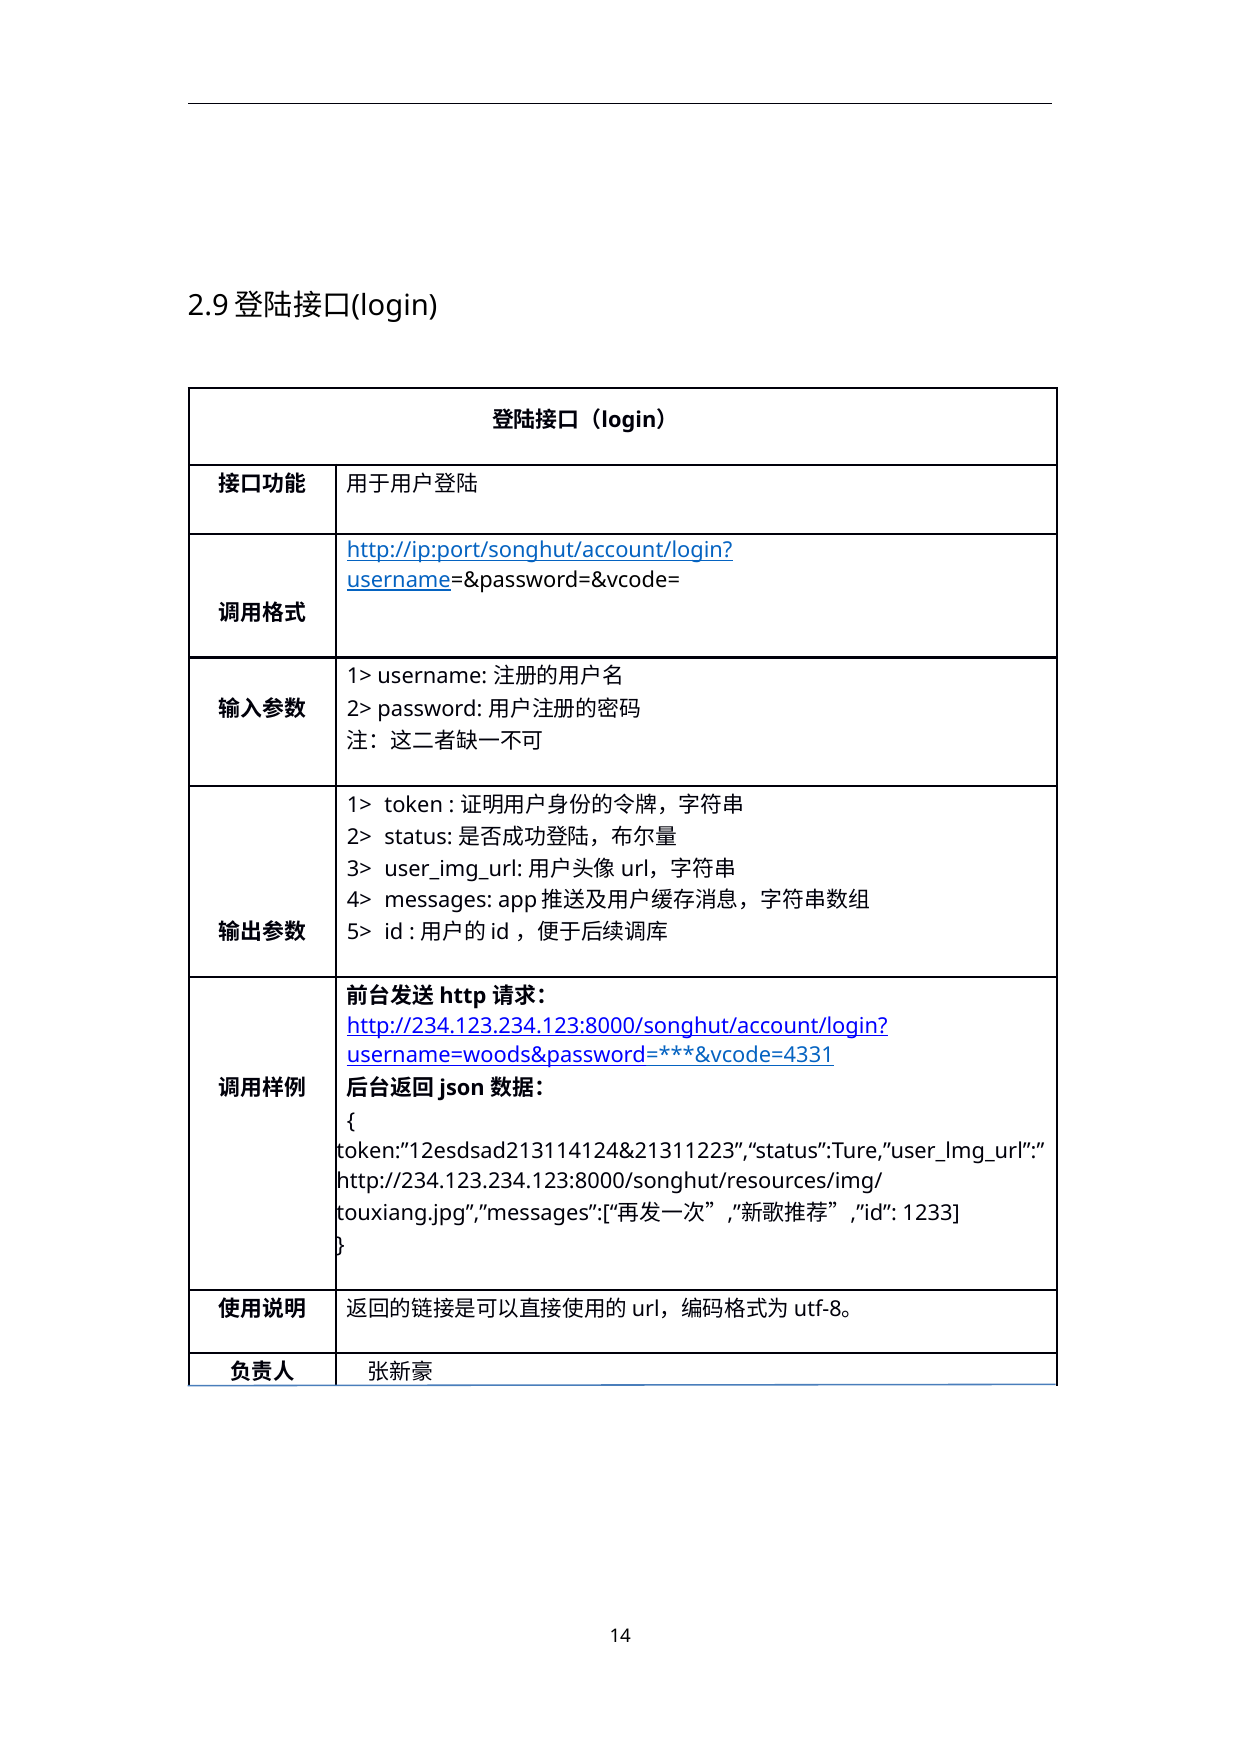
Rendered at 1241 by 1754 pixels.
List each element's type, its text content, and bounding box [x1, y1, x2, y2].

table_cell [337, 594, 1056, 627]
table_cell [337, 1323, 368, 1352]
table_cell 输出参数 [190, 787, 335, 946]
table_cell [190, 723, 335, 755]
table_cell http://ip:port/songhut/account/login?username=&password=&vcode= [337, 535, 1056, 594]
table_cell [337, 1259, 1056, 1289]
table_cell 调用格式 [190, 594, 335, 627]
table_cell [190, 1010, 335, 1069]
table_cell 调用样例 [190, 1069, 335, 1102]
table_cell [337, 755, 1056, 785]
table_header 登陆接口（login） [368, 389, 1056, 434]
table_cell [190, 755, 335, 785]
table_cell [190, 497, 335, 532]
table_cell [190, 659, 335, 690]
table_cell { [337, 1102, 1056, 1135]
table_cell 前台发送 http 请求： [337, 978, 1056, 1009]
table_cell 后台返回 json 数据： [337, 1069, 1056, 1102]
table_cell token : 证明用户身份的令牌，字符串 status: 是否成功登陆，布尔量 user_img_url: 用户头像 url，字符串 messages: app推送及用户缓存消息，字符串数组 id : 用户的id ，便于后续调库 [337, 787, 1056, 946]
text 2.9登陆接口(login) [187, 282, 1053, 324]
table_cell [190, 1135, 335, 1226]
table_cell 接口功能 [190, 466, 335, 497]
table_cell [190, 978, 335, 1009]
table_cell [190, 627, 335, 656]
table_cell 注：这二者缺一不可 [337, 723, 1056, 755]
table_cell 负责人 [190, 1354, 335, 1384]
table_cell 使用说明 [190, 1291, 335, 1322]
table_cell [190, 535, 335, 594]
table_cell [190, 946, 335, 976]
table_cell [336, 434, 1056, 463]
table_cell [368, 1323, 1056, 1352]
table_cell token:”12esdsad213114124&21311223”,“status”:Ture,”user_lmg_url”:”http://234.123.234.123:8000/songhut/resources/img/touxiang.jpg”,”messages”:[“再发一次”,”新歌推荐”,”id”: 1233] [337, 1135, 1056, 1226]
table_cell [337, 627, 1056, 656]
table_cell [337, 1354, 368, 1384]
table_cell 用于用户登陆 [337, 466, 1056, 497]
table_cell http://234.123.234.123:8000/songhut/account/login?username=woods&password=***&vcode=4331 [337, 1010, 1056, 1069]
table_cell 输入参数 [190, 690, 335, 723]
table_cell [190, 1259, 335, 1289]
table_cell [337, 497, 1056, 532]
table_cell [337, 946, 1056, 976]
table_header [336, 389, 368, 434]
table_cell [190, 1323, 335, 1352]
table_cell [190, 434, 336, 463]
table_cell 1> username: 注册的用户名 [337, 659, 1056, 690]
table_header [190, 389, 336, 434]
table_cell 张新豪 [368, 1354, 1056, 1384]
table_cell 返回的链接是可以直接使用的 url，编码格式为 utf-8。 [337, 1291, 1056, 1322]
table_cell 2> password: 用户注册的密码 [337, 690, 1056, 723]
table_cell [190, 1226, 335, 1259]
table_cell [190, 1102, 335, 1135]
table_cell } [337, 1226, 1056, 1259]
